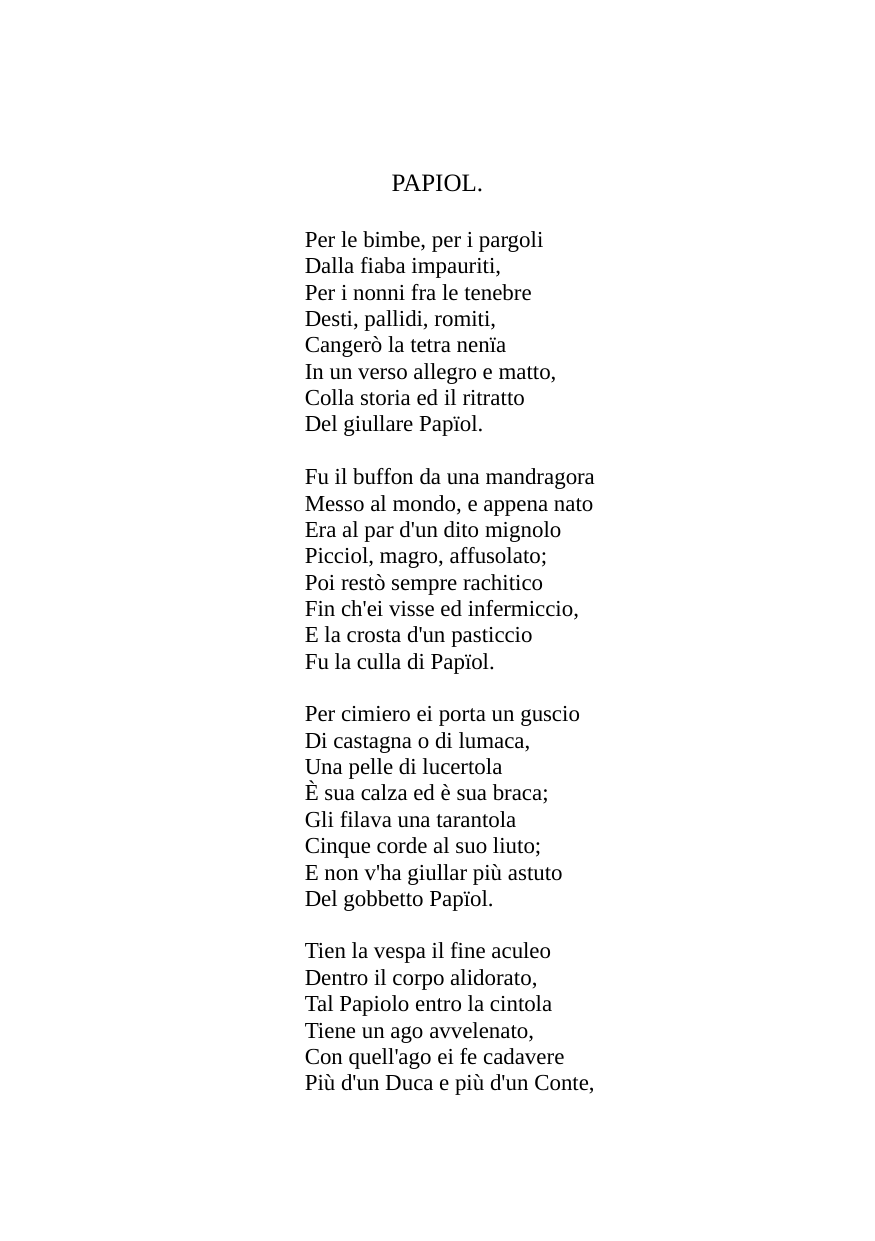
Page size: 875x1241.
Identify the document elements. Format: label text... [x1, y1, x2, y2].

text Dalla fiaba impauriti, [275, 252, 768, 279]
text Cinque corde al suo liuto; [275, 832, 768, 858]
text Con quell'ago ei fe cadavere [275, 1043, 768, 1069]
text Tien la vespa il fine aculeo [275, 938, 768, 964]
text E la crosta d'un pasticcio [275, 621, 768, 648]
text In un verso allegro e matto, [275, 358, 768, 384]
text Dentro il corpo alidorato, [275, 964, 768, 990]
text Più d'un Duca e più d'un Conte, [275, 1069, 768, 1096]
text Cangerò la tetra nenïa [275, 331, 768, 358]
text Fin ch'ei visse ed infermiccio, [275, 595, 768, 621]
text Colla storia ed il ritratto [275, 384, 768, 411]
text Per i nonni fra le tenebre [275, 279, 768, 305]
text Di castagna o di lumaca, [275, 727, 768, 753]
text Messo al mondo, e appena nato [275, 489, 768, 516]
text Poi restò sempre rachitico [275, 569, 768, 595]
text Picciol, magro, affusolato; [275, 542, 768, 569]
text Era al par d'un dito mignolo [275, 516, 768, 542]
text Desti, pallidi, romiti, [275, 305, 768, 331]
text Gli filava una tarantola [275, 806, 768, 832]
text Tal Papiolo entro la cintola [275, 990, 768, 1017]
text Del giullare Papïol. [275, 411, 768, 437]
text PAPIOL. [106, 168, 768, 197]
text Per le bimbe, per i pargoli [275, 226, 768, 252]
text Fu il buffon da una mandragora [275, 463, 768, 489]
text Tiene un ago avvelenato, [275, 1017, 768, 1043]
text Del gobbetto Papïol. [275, 885, 768, 911]
text Fu la culla di Papïol. [275, 648, 768, 674]
text Una pelle di lucertola [275, 753, 768, 779]
text È sua calza ed è sua braca; [275, 779, 768, 806]
text Per cimiero ei porta un guscio [275, 700, 768, 727]
text E non v'ha giullar più astuto [275, 858, 768, 885]
